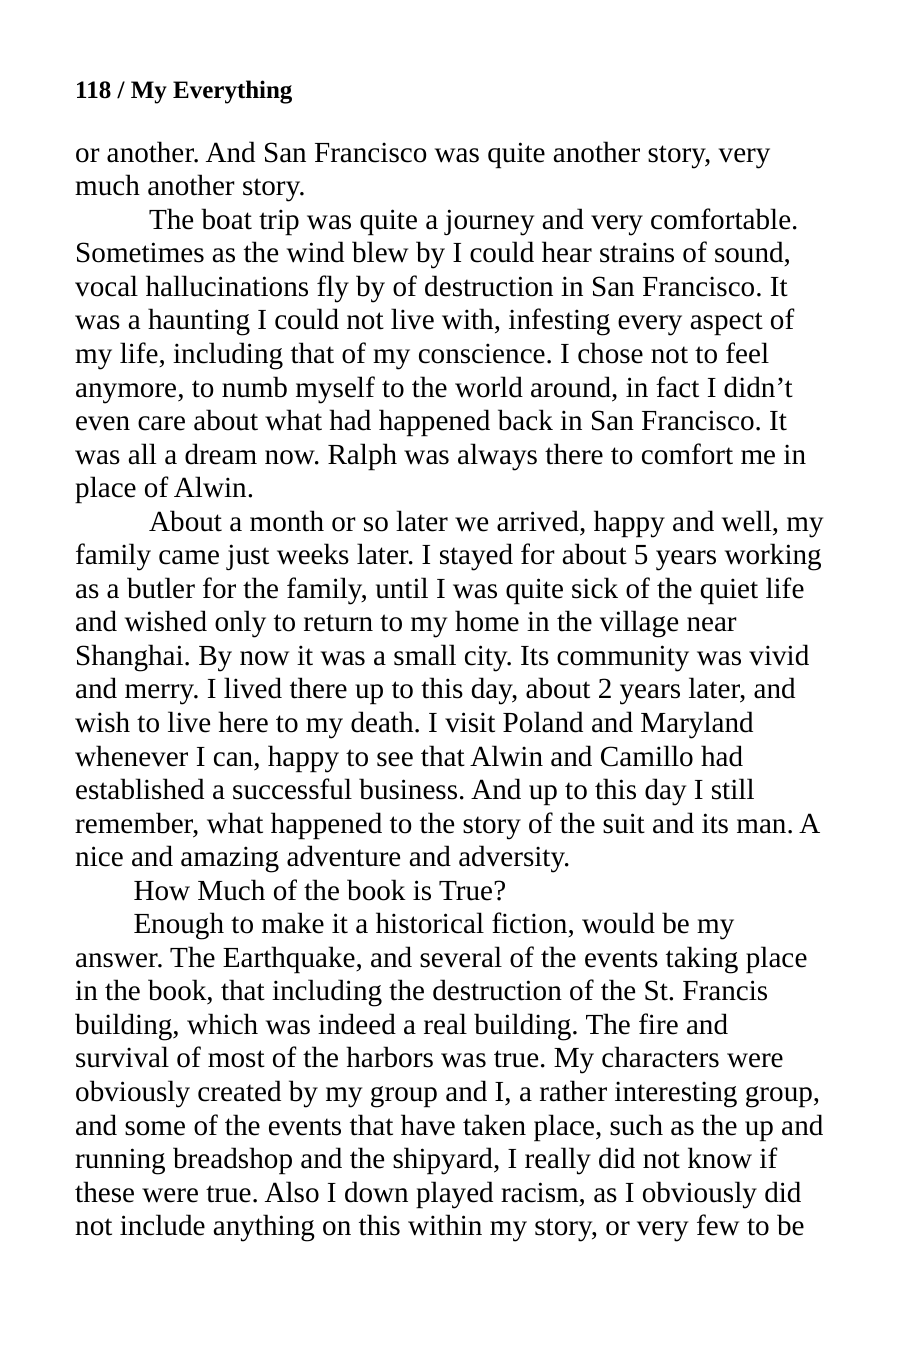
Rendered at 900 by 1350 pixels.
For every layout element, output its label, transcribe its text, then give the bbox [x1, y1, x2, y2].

text Enough to make it a historical fiction, would be my answer. The Earthquake, and several of the events taking place in the book, that including the destruction of the St. Francis building, which was indeed a real building. The fire and survival of most of the harbors was true. My characters were obviously created by my group and I, a rather interesting group, and some of the events that have taken place, such as the up and running breadshop and the shipyard, I really did not know if these were true. Also I down played racism, as I obviously did not include anything on this within my story, or very few to be [75, 906, 825, 1242]
text The boat trip was quite a journey and very comfortable. Sometimes as the wind blew by I could hear strains of sound, vocal hallucinations fly by of destruction in San Francisco. It was a haunting I could not live with, infesting every aspect of my life, including that of my conscience. I chose not to feel anymore, to numb myself to the world around, in fact I didn’t even care about what had happened back in San Francisco. It was all a dream now. Ralph was always there to comfort me in place of Alwin. [75, 202, 825, 504]
text or another. And San Francisco was quite another story, very much another story. [75, 135, 825, 202]
text How Much of the book is True? [75, 873, 825, 906]
text About a month or so later we arrived, happy and well, my family came just weeks later. I stayed for about 5 years working as a butler for the family, until I was quite sick of the quiet life and wished only to return to my home in the village near Shanghai. By now it was a small city. Its community was vivid and merry. I lived there up to this day, about 2 years later, and wish to live here to my death. I visit Poland and Maryland whenever I can, happy to see that Alwin and Camillo had established a successful business. And up to this day I still remember, what happened to the story of the suit and its man. A nice and amazing adventure and adversity. [75, 504, 825, 873]
